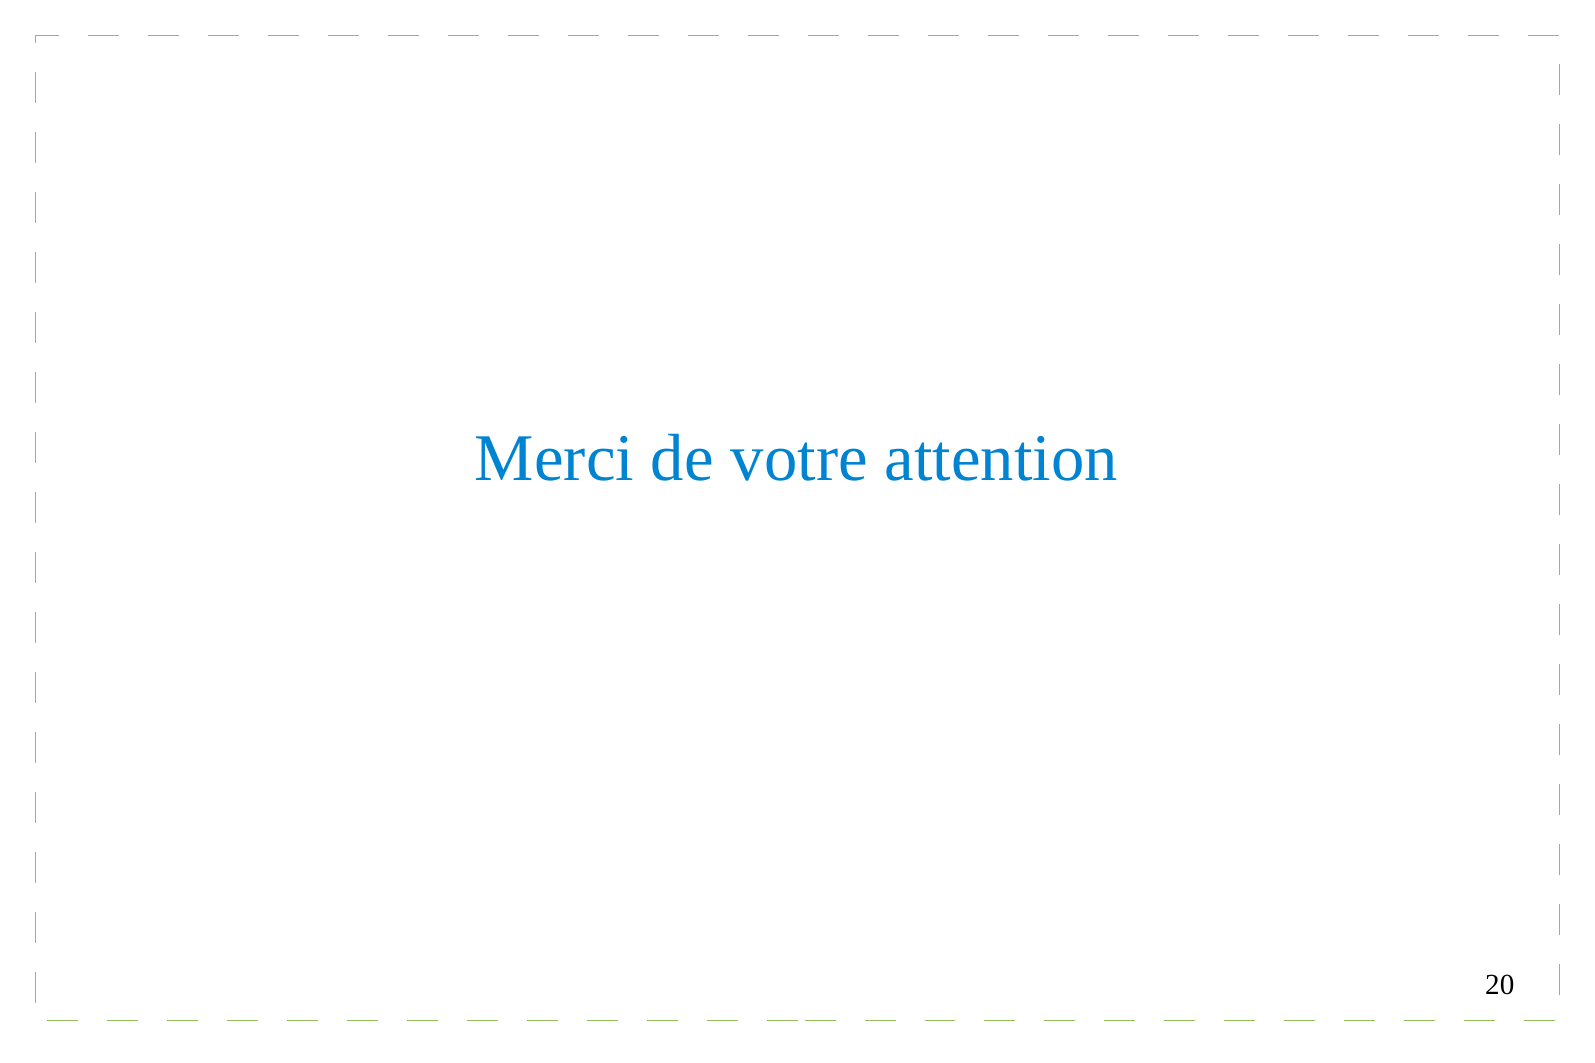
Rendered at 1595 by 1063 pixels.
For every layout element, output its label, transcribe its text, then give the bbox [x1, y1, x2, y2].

text_box Merci de votre attention [35, 413, 1560, 886]
